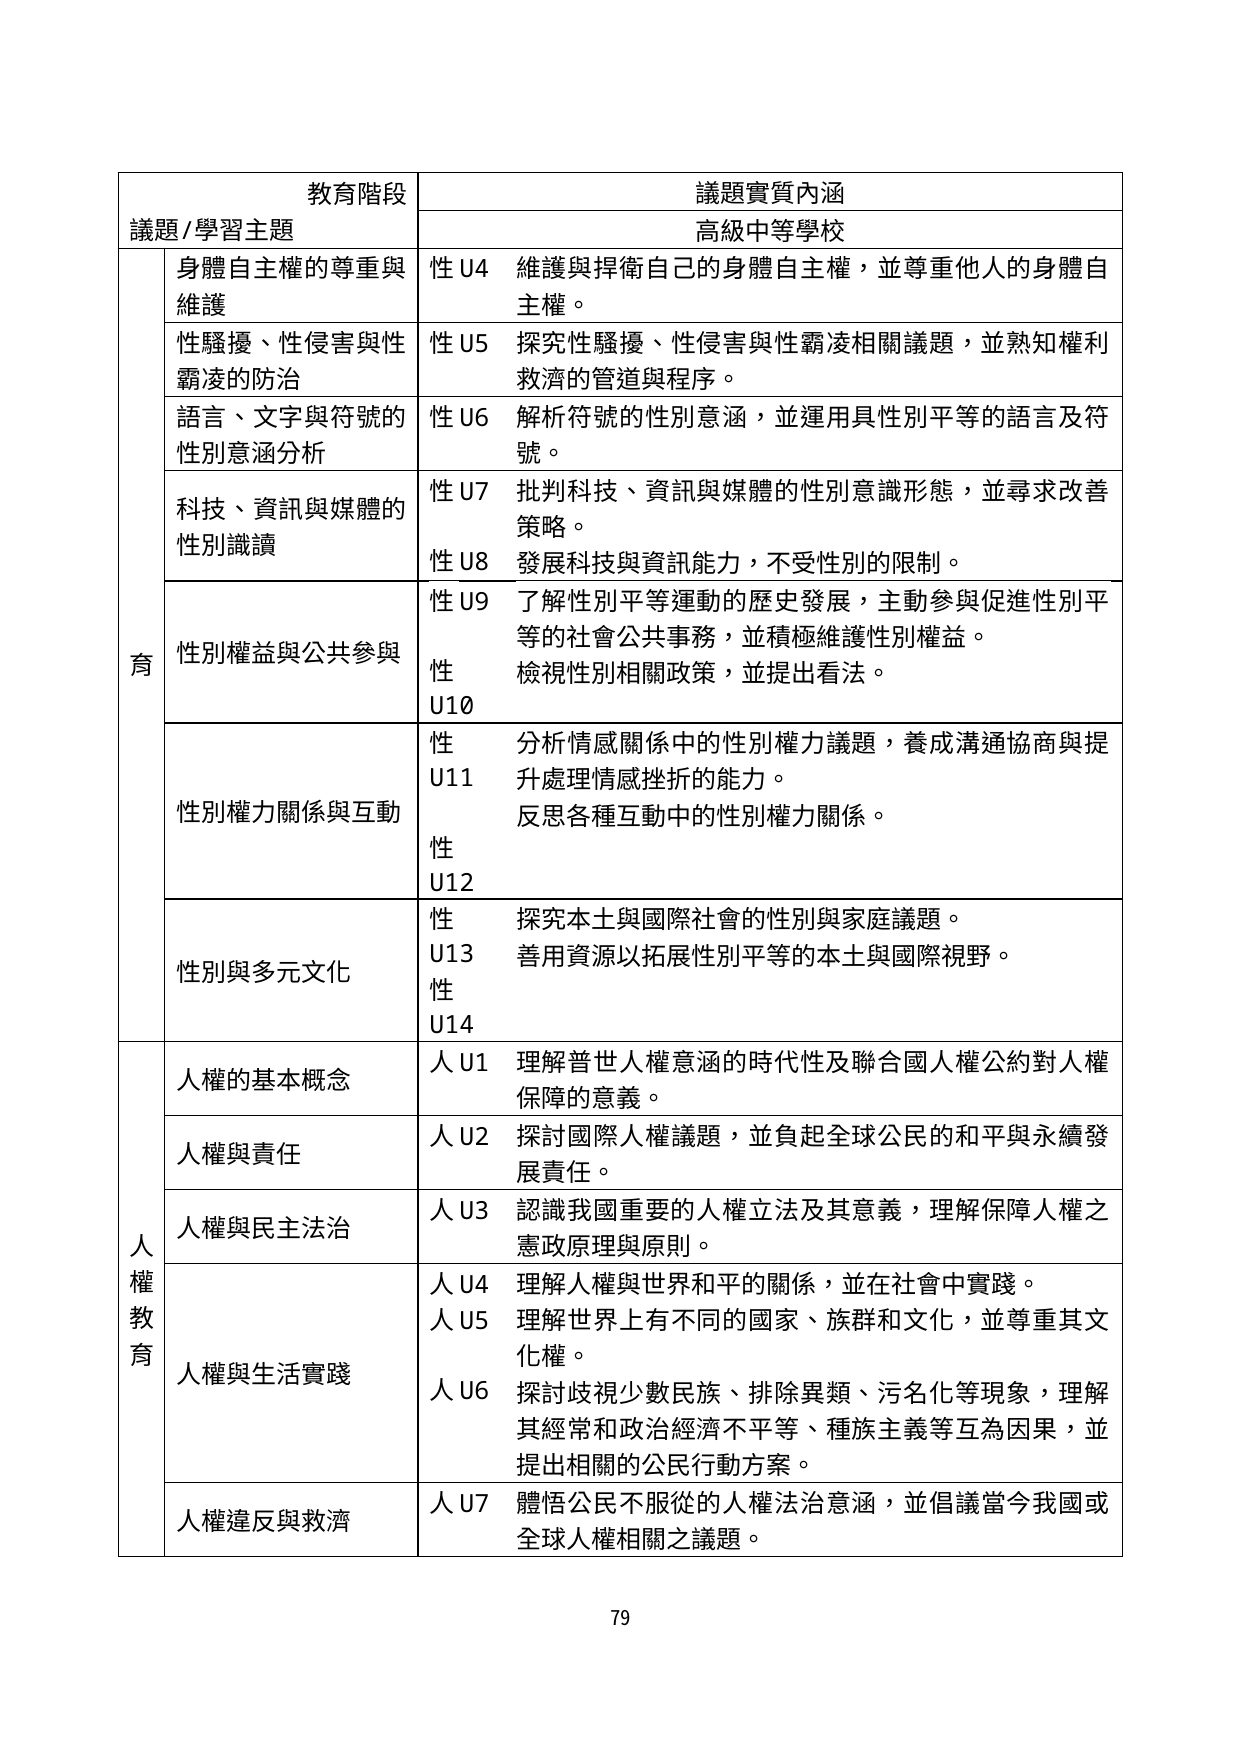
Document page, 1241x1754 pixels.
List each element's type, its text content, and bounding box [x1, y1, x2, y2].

table_cell 語言、文字與符號的性別意涵分析 [165, 397, 417, 469]
table_cell 性U7 性U8 [419, 471, 504, 580]
table_cell 性騷擾、性侵害與性霸凌的防治 [165, 323, 417, 396]
table_cell 人U7 [419, 1483, 504, 1556]
table_cell 性別權益與公共參與 [165, 582, 417, 722]
table_cell 分析情感關係中的性別權力議題，養成溝通協商與提升處理情感挫折的能力。 反思各種互動中的性別權力關係。 [505, 724, 1122, 898]
table_cell 人權與民主法治 [165, 1190, 417, 1263]
table_cell 探討國際人權議題，並負起全球公民的和平與永續發展責任。 [505, 1116, 1122, 1189]
table_cell 人權與責任 [165, 1116, 417, 1189]
table_cell 性U9 性U10 [419, 582, 504, 722]
table_cell 人權的基本概念 [165, 1042, 417, 1114]
table_header 議題實質內涵 [419, 173, 1122, 209]
table_cell 科技、資訊與媒體的性別識讀 [165, 471, 417, 580]
table_cell 性U4 [419, 249, 504, 321]
table_cell 了解性別平等運動的歷史發展，主動參與促進性別平等的社會公共事務，並積極維護性別權益。 檢視性別相關政策，並提出看法。 [505, 582, 1122, 722]
table_cell 人權違反與救濟 [165, 1483, 417, 1556]
table_cell 身體自主權的尊重與維護 [165, 249, 417, 321]
table_cell 人U4 人U5 人U6 [419, 1264, 504, 1482]
table_cell 批判科技、資訊與媒體的性別意識形態，並尋求改善策略。 發展科技與資訊能力，不受性別的限制。 [505, 471, 1122, 580]
table_cell 理解人權與世界和平的關係，並在社會中實踐。 理解世界上有不同的國家、族群和文化，並尊重其文化權。 探討歧視少數民族、排除異類、污名化等現象，理解其經常和政治經濟不平等、種族主義等互為因果，並提出相關的公民行動方案。 [505, 1264, 1122, 1482]
table_cell 認識我國重要的人權立法及其意義，理解保障人權之憲政原理與原則。 [505, 1190, 1122, 1263]
table_cell 維護與捍衛自己的身體自主權，並尊重他人的身體自主權。 [505, 249, 1122, 321]
table_cell 性別權力關係與互動 [165, 724, 417, 898]
table_header 教育階段 議題/學習主題 [119, 173, 417, 247]
table_cell 理解普世人權意涵的時代性及聯合國人權公約對人權保障的意義。 [505, 1042, 1122, 1114]
table_cell 體悟公民不服從的人權法治意涵，並倡議當今我國或全球人權相關之議題。 [505, 1483, 1122, 1556]
table_cell 人U3 [419, 1190, 504, 1263]
table_cell 解析符號的性別意涵，並運用具性別平等的語言及符號。 [505, 397, 1122, 469]
table_cell 性U13 性U14 [419, 900, 504, 1041]
table_cell 人U1 [419, 1042, 504, 1114]
table_cell 人權教育 [119, 1042, 164, 1556]
table_cell 探究性騷擾、性侵害與性霸凌相關議題，並熟知權利救濟的管道與程序。 [505, 323, 1122, 396]
table_cell 人U2 [419, 1116, 504, 1189]
table_cell 高級中等學校 [419, 211, 1122, 247]
table_cell 性別與多元文化 [165, 900, 417, 1041]
table_cell 性U6 [419, 397, 504, 469]
table_cell 育 [119, 249, 164, 1041]
table_cell 人權與生活實踐 [165, 1264, 417, 1482]
table_cell 性U11 性U12 [419, 724, 504, 898]
table_cell 探究本土與國際社會的性別與家庭議題。 善用資源以拓展性別平等的本土與國際視野。 [505, 900, 1122, 1041]
table_cell 性U5 [419, 323, 504, 396]
